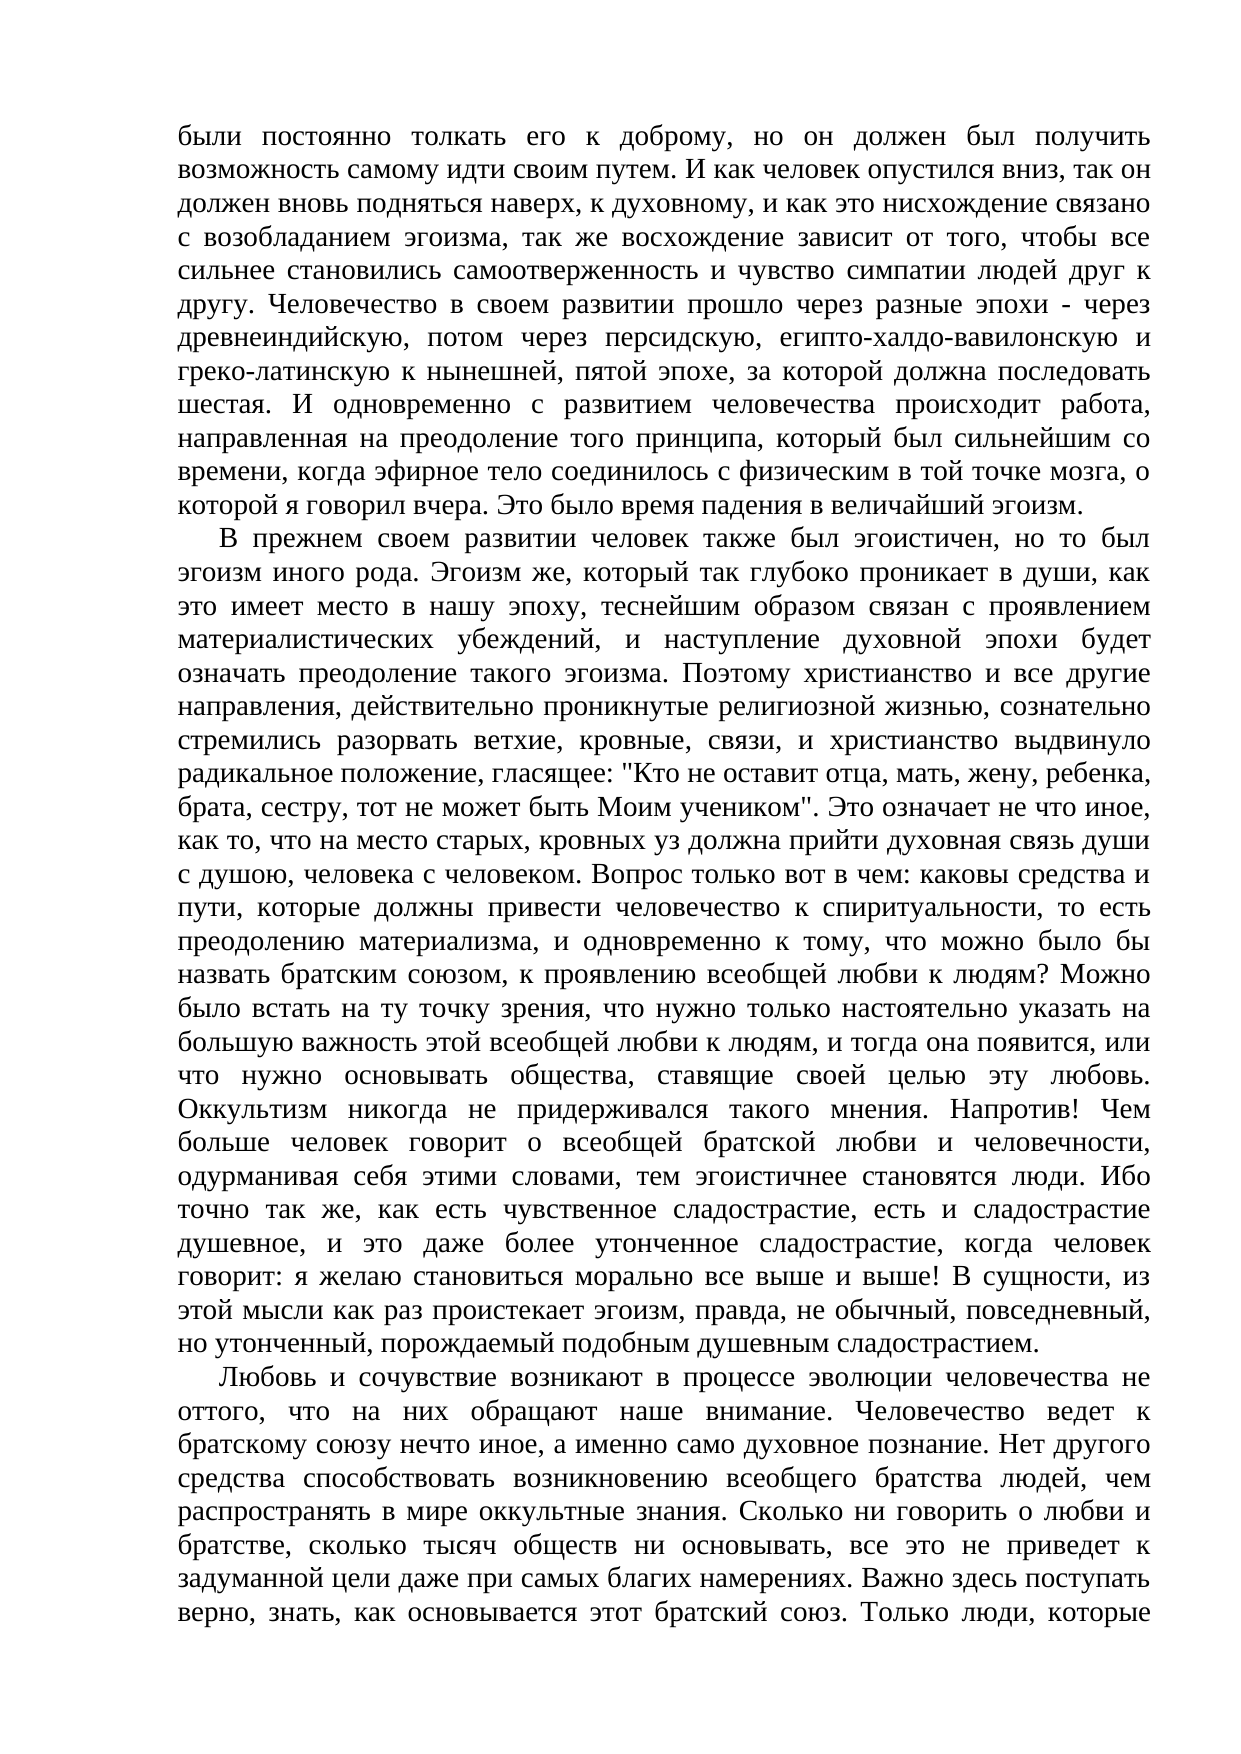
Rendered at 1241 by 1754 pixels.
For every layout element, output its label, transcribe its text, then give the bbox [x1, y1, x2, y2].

text были постоянно толкать его к доброму, но он должен был получить возможность самому идти своим путем. И как человек опустился вниз, так он должен вновь подняться наверх, к духовному, и как это нисхождение связано с возобладанием эгоизма, так же восхождение зависит от того, чтобы все сильнее становились самоотверженность и чувство симпатии людей друг к другу. Человечество в своем развитии прошло через разные эпохи - через древнеиндийскую, потом через персидскую, египто-халдо-вавилонскую и греко-латинскую к нынешней, пятой эпохе, за которой должна последовать шестая. И одновременно с развитием человечества происходит работа, направленная на преодоление того принципа, который был сильнейшим со времени, когда эфирное тело соединилось с физическим в той точке мозга, о которой я говорил вчера. Это было время падения в величайший эгоизм. [177, 118, 1152, 521]
text В прежнем своем развитии человек также был эгоистичен, но то был эгоизм иного рода. Эгоизм же, который так глубоко проникает в души, как это имеет место в нашу эпоху, теснейшим образом связан с проявлением материалистических убеждений, и наступление духовной эпохи будет означать преодоление такого эгоизма. Поэтому христианство и все другие направления, действительно проникнутые религиозной жизнью, сознательно стремились разорвать ветхие, кровные, связи, и христианство выдвинуло радикальное положение, гласящее: "Кто не оставит отца, мать, жену, ребенка, брата, сестру, тот не может быть Моим учеником". Это означает не что иное, как то, что на место старых, кровных уз должна прийти духовная связь души с душою, человека с человеком. Вопрос только вот в чем: каковы средства и пути, которые должны привести человечество к спиритуальности, то есть преодолению материализма, и одновременно к тому, что можно было бы назвать братским союзом, к проявлению всеобщей любви к людям? Можно было встать на ту точку зрения, что нужно только настоятельно указать на большую важность этой всеобщей любви к людям, и тогда она появится, или что нужно основывать общества, ставящие своей целью эту любовь. Оккультизм никогда не придерживался такого мнения. Напротив! Чем больше человек говорит о всеобщей братской любви и человечности, одурманивая себя этими словами, тем эгоистичнее становятся люди. Ибо точно так же, как есть чувственное сладострастие, есть и сладострастие душевное, и это даже более утонченное сладострастие, когда человек говорит: я желаю становиться морально все выше и выше! В сущности, из этой мысли как раз проистекает эгоизм, правда, не обычный, повседневный, но утонченный, порождаемый подобным душевным сладострастием. [177, 521, 1152, 1359]
text Любовь и сочувствие возникают в процессе эволюции человечества не оттого, что на них обращают наше внимание. Человечество ведет к братскому союзу нечто иное, а именно само духовное познание. Нет другого средства способствовать возникновению всеобщего братства людей, чем распространять в мире оккультные знания. Сколько ни говорить о любви и братстве, сколько тысяч обществ ни основывать, все это не приведет к задуманной цели даже при самых благих намерениях. Важно здесь поступать верно, знать, как основывается этот братский союз. Только люди, которые [177, 1359, 1152, 1627]
